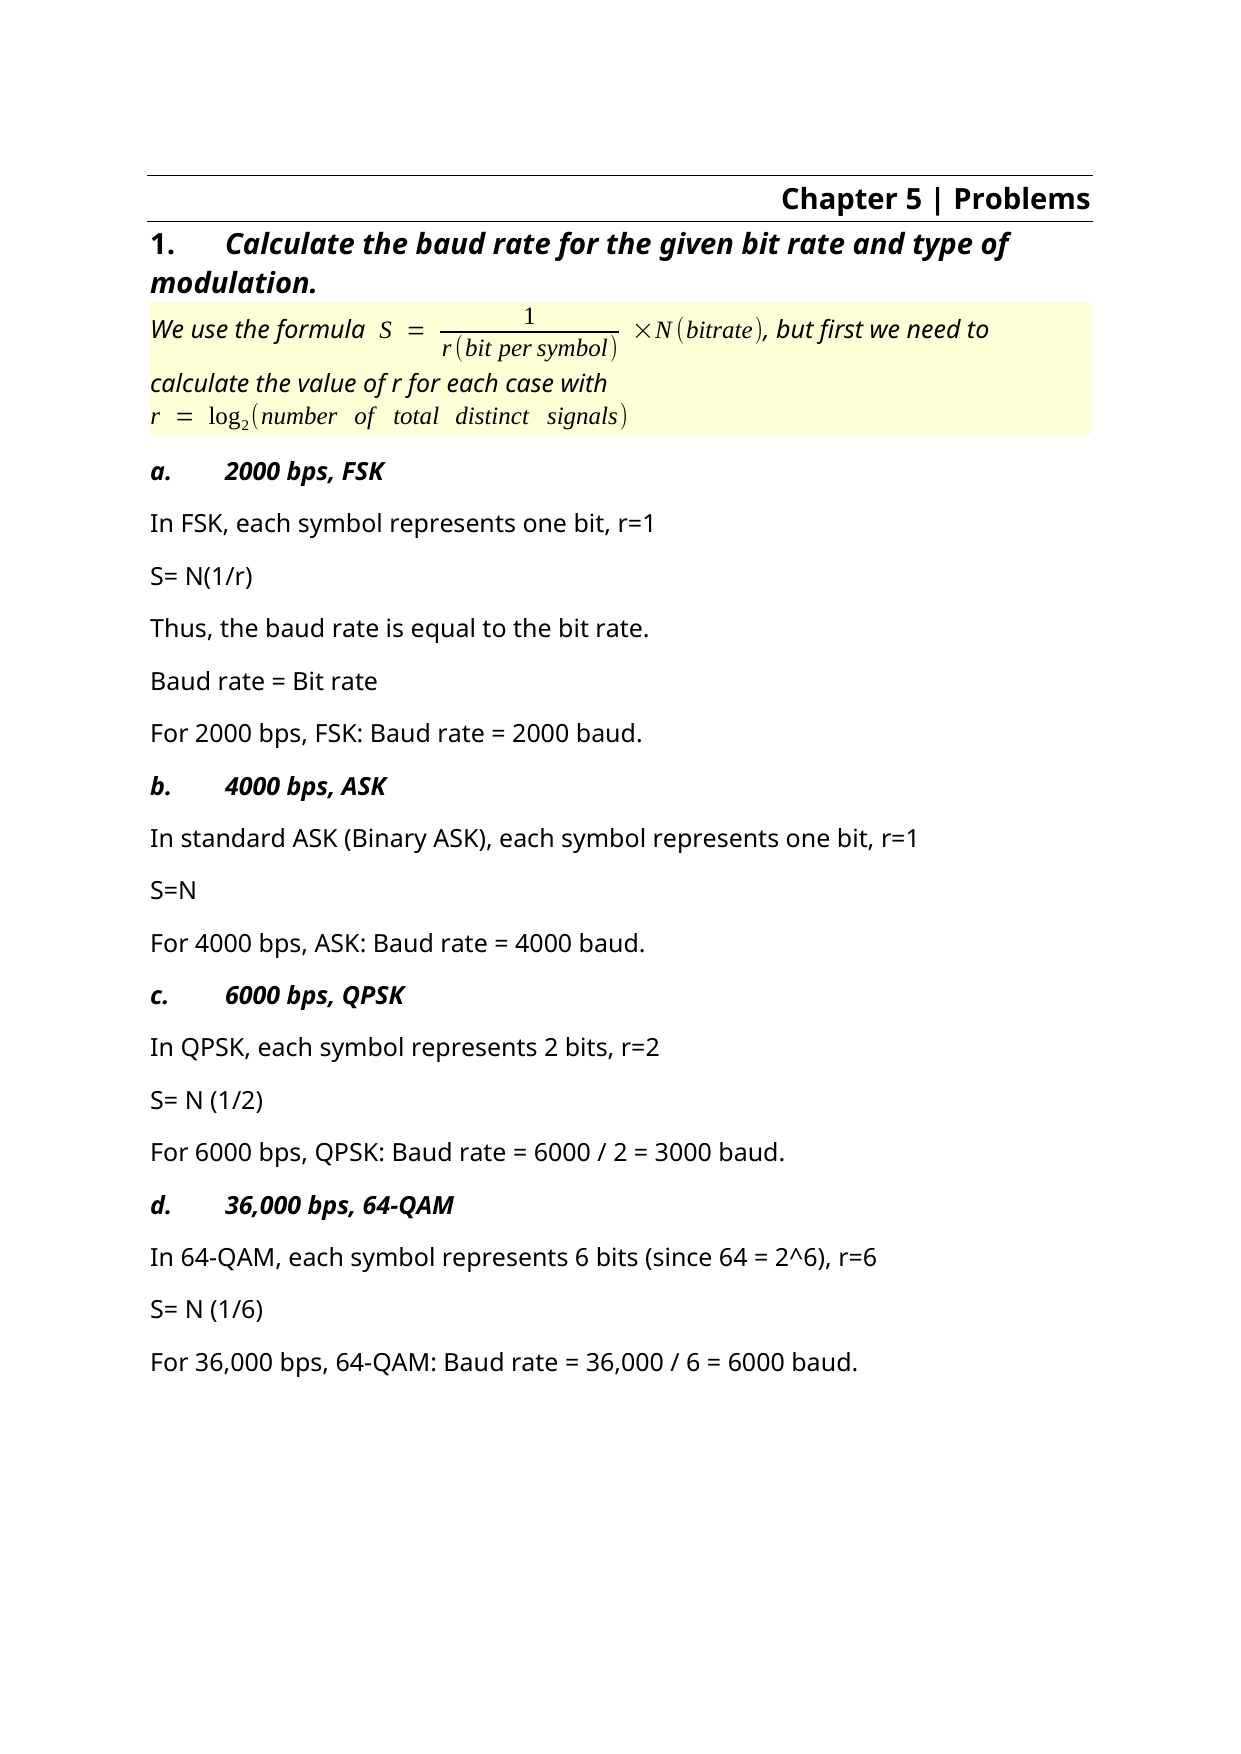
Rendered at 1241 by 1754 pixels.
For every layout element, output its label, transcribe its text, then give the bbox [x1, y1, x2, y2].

text In QPSK, each symbol represents 2 bits, r=2 [150, 1030, 1091, 1064]
text In standard ASK (Binary ASK), each symbol represents one bit, r=1 [150, 821, 1091, 854]
subtitle Calculate the baud rate for the given bit rate and type of modulation. [150, 223, 1091, 302]
subtitle Chapter 5 | Problems [147, 176, 1093, 221]
text Baud rate = Bit rate [150, 663, 1091, 697]
text b. 4000 bps, ASK [150, 768, 1091, 802]
text a. 2000 bps, FSK [150, 454, 1091, 488]
text c. 6000 bps, QPSK [150, 978, 1091, 1012]
text For 2000 bps, FSK: Baud rate = 2000 baud. [150, 716, 1091, 750]
text For 6000 bps, QPSK: Baud rate = 6000 / 2 = 3000 baud. [150, 1135, 1091, 1169]
text In FSK, each symbol represents one bit, r=1 [150, 506, 1091, 540]
text For 4000 bps, ASK: Baud rate = 4000 baud. [150, 925, 1091, 959]
text For 36,000 bps, 64-QAM: Baud rate = 36,000 / 6 = 6000 baud. [150, 1344, 1091, 1378]
text We use the formula , but first we need to calculate the value of r for each case with [150, 302, 1091, 435]
text Thus, the baud rate is equal to the bit rate. [150, 611, 1091, 645]
text S=N [150, 873, 1091, 907]
text S= N (1/6) [150, 1292, 1091, 1326]
text S= N(1/r) [150, 558, 1091, 593]
text In 64-QAM, each symbol represents 6 bits (since 64 = 2^6), r=6 [150, 1240, 1091, 1274]
text d. 36,000 bps, 64-QAM [150, 1187, 1091, 1221]
text S= N (1/2) [150, 1082, 1091, 1117]
